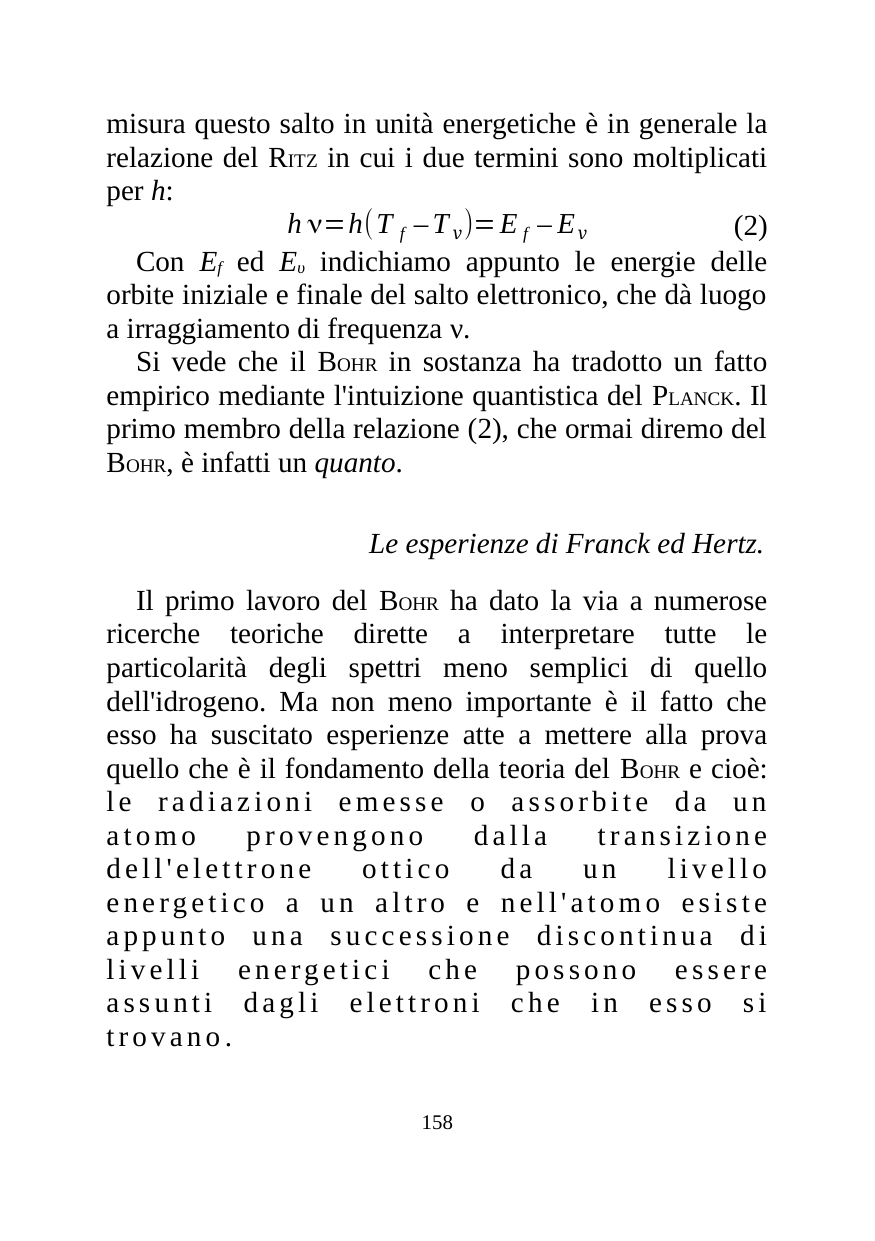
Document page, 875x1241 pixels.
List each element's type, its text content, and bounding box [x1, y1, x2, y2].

subtitle Le esperienze di Franck ed Hertz. [369, 526, 768, 559]
text Con Ef ed Eυ indichiamo appunto le energie delle orbite iniziale e finale del salto elettronico, che dà luogo a irraggiamento di frequenza ν. [106, 244, 768, 344]
text Si vede che il Bohr in sostanza ha tradotto un fatto empirico mediante l'intuizione quantistica del Planck. Il primo membro della relazione (2), che ormai diremo del Bohr, è infatti un quanto. [106, 344, 768, 479]
text Il primo lavoro del Bohr ha dato la via a numerose ricerche teoriche dirette a interpretare tutte le particolarità degli spettri meno semplici di quello dell'idrogeno. Ma non meno importante è il fatto che esso ha suscitato esperienze atte a mettere alla prova quello che è il fondamento della teoria del Bohr e cioè: le radiazioni emesse o assorbite da un atomo provengono dalla transizione dell'elettrone ottico da un livello energetico a un altro e nell'atomo esiste appunto una successione discontinua di livelli energetici che possono essere assunti dagli elettroni che in esso si trovano. [106, 583, 768, 1053]
text misura questo salto in unità energetiche è in generale la relazione del Ritz in cui i due termini sono moltiplicati per h: [106, 106, 768, 207]
text (2) [106, 207, 768, 244]
